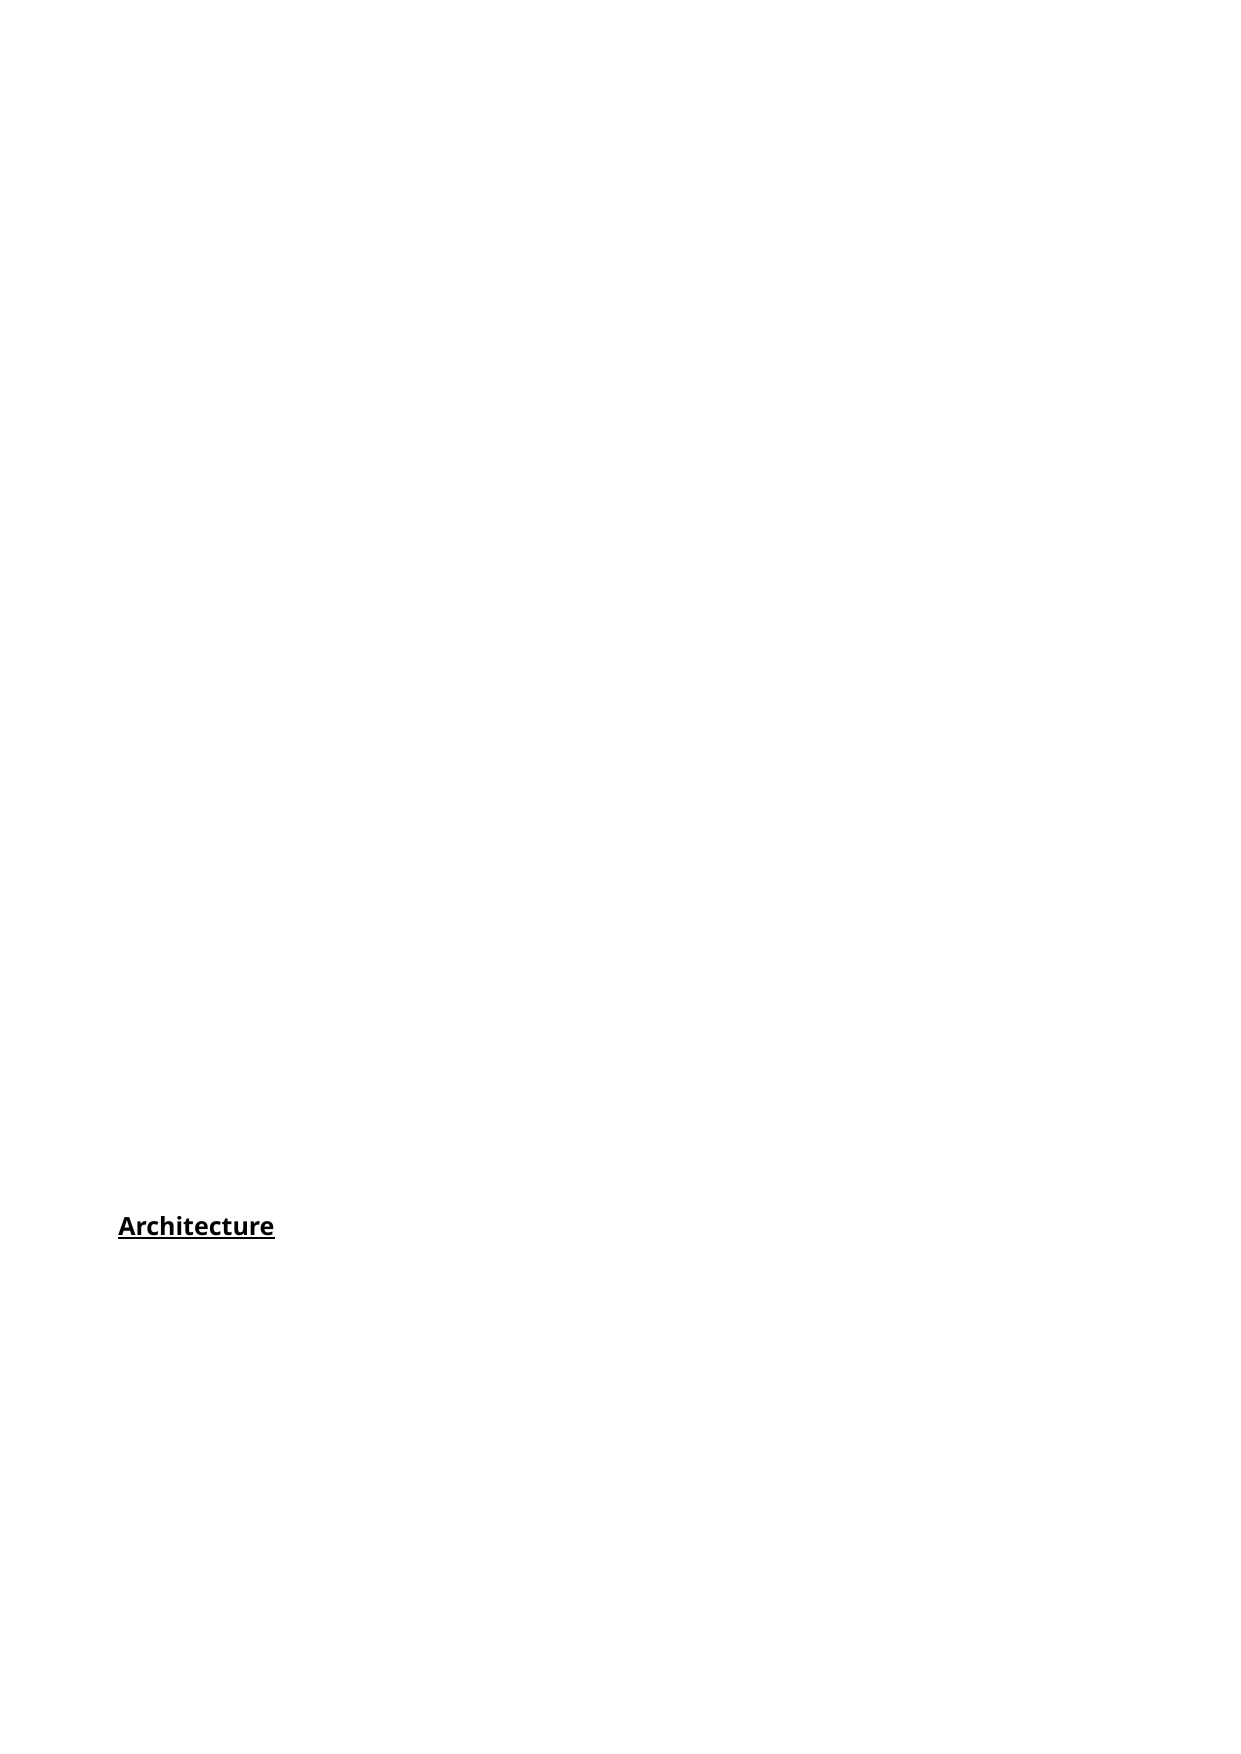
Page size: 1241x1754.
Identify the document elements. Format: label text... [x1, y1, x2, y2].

text Architecture [118, 1208, 1122, 1242]
